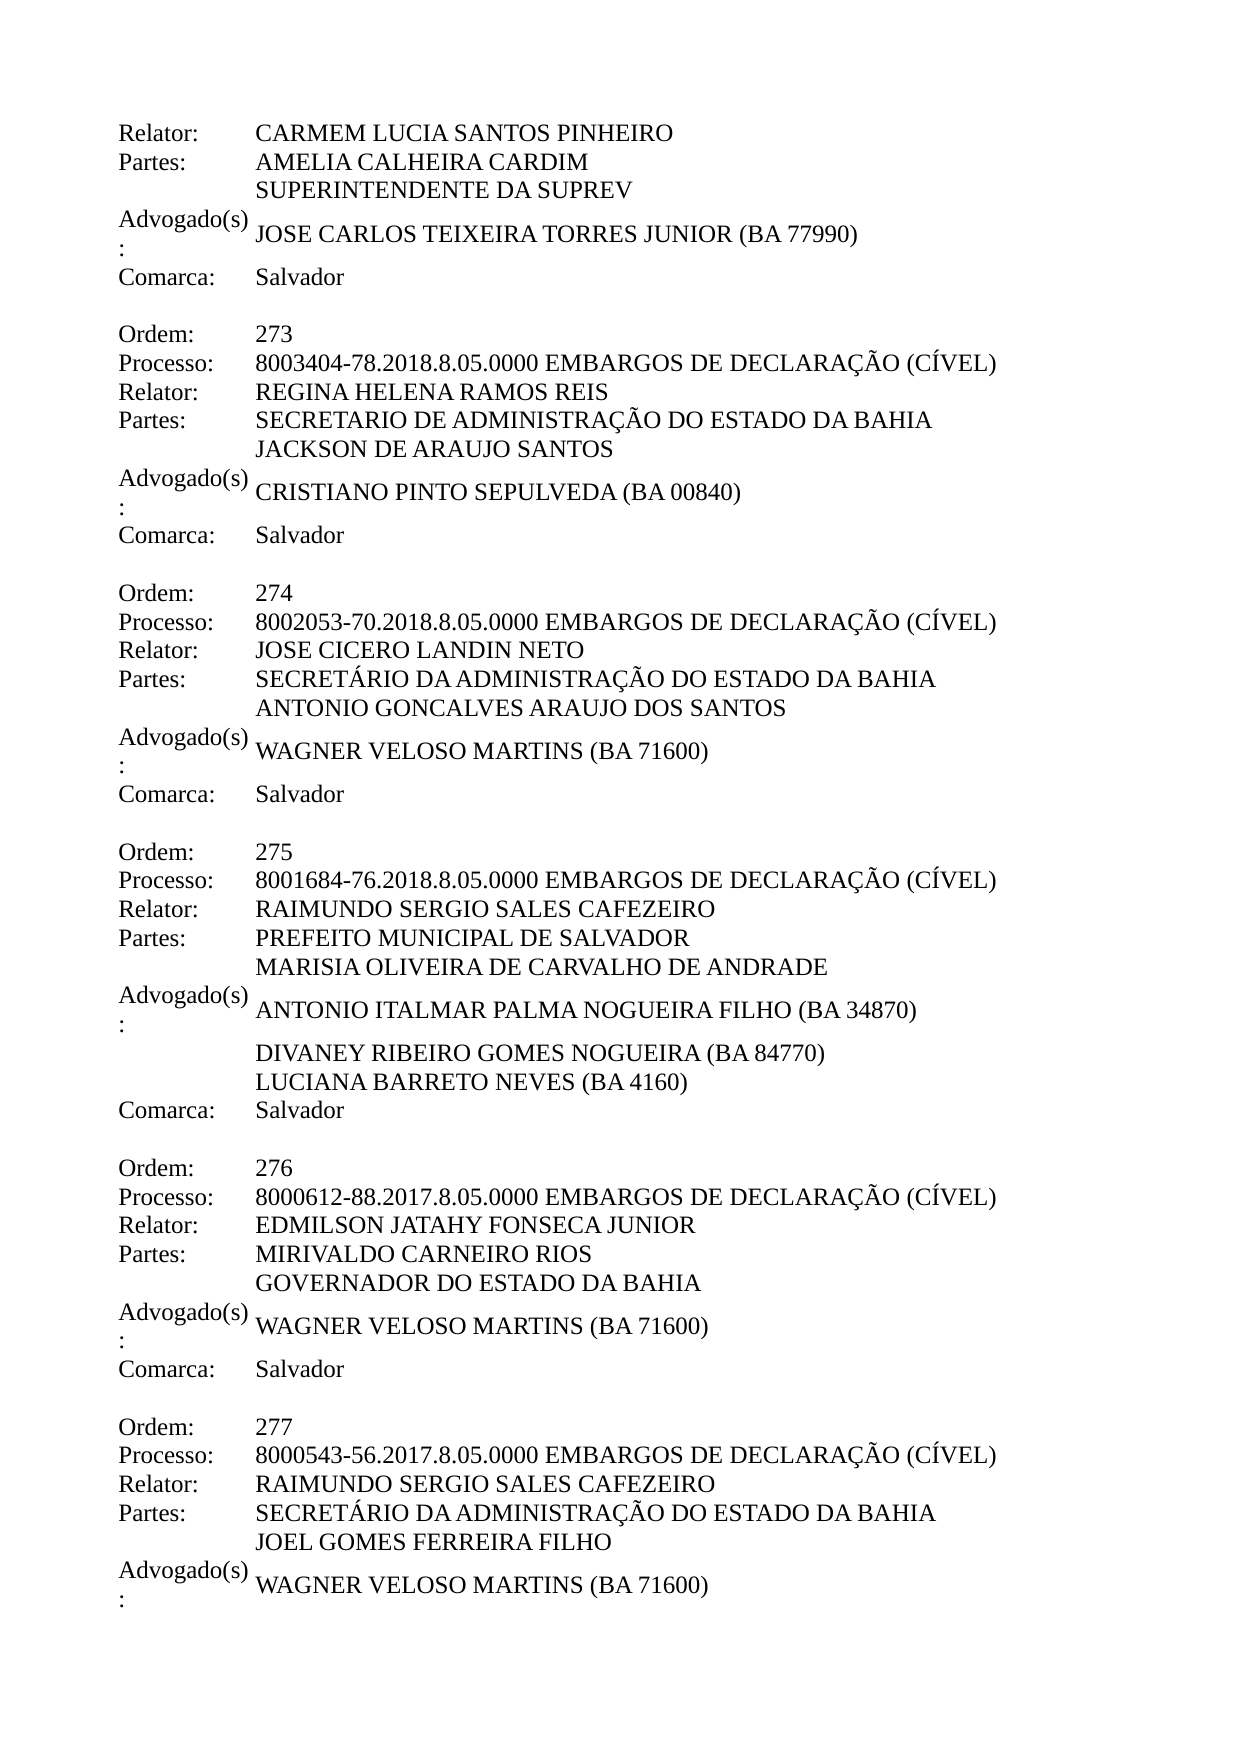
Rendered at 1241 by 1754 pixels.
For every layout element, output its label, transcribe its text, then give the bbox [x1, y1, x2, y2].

table_header 274 [255, 578, 997, 607]
table_cell 8001684-76.2018.8.05.0000 EMBARGOS DE DECLARAÇÃO (CÍVEL) [255, 866, 997, 894]
table_cell Partes: [118, 1498, 255, 1527]
table_cell RAIMUNDO SERGIO SALES CAFEZEIRO [255, 1469, 997, 1498]
table_cell CARMEM LUCIA SANTOS PINHEIRO [255, 118, 969, 147]
table_cell [118, 176, 255, 204]
table_cell Processo: [118, 348, 255, 377]
table_cell Salvador [255, 1096, 997, 1124]
table_cell Relator: [118, 1211, 255, 1239]
table_cell [118, 1067, 255, 1096]
table_cell Partes: [118, 147, 255, 176]
table_header Ordem: [118, 578, 255, 607]
table_cell Salvador [255, 1354, 997, 1383]
table_cell Relator: [118, 636, 255, 664]
table_header Ordem: [118, 837, 255, 866]
table_cell Relator: [118, 894, 255, 923]
table_cell Processo: [118, 866, 255, 894]
table_cell ANTONIO ITALMAR PALMA NOGUEIRA FILHO (BA 34870) [255, 981, 997, 1038]
table_cell DIVANEY RIBEIRO GOMES NOGUEIRA (BA 84770) [255, 1038, 997, 1067]
table_header Ordem: [118, 1153, 255, 1182]
table_cell ANTONIO GONCALVES ARAUJO DOS SANTOS [255, 693, 997, 722]
table_cell [118, 434, 255, 463]
table_cell Processo: [118, 607, 255, 636]
table_cell RAIMUNDO SERGIO SALES CAFEZEIRO [255, 894, 997, 923]
table_cell 8003404-78.2018.8.05.0000 EMBARGOS DE DECLARAÇÃO (CÍVEL) [255, 348, 997, 377]
table_cell [118, 1038, 255, 1067]
table_cell JOSE CICERO LANDIN NETO [255, 636, 997, 664]
table_header 273 [255, 319, 997, 348]
table_cell MARISIA OLIVEIRA DE CARVALHO DE ANDRADE [255, 952, 997, 981]
table_cell [118, 693, 255, 722]
table_cell Comarca: [118, 1354, 255, 1383]
table_cell 8000543-56.2017.8.05.0000 EMBARGOS DE DECLARAÇÃO (CÍVEL) [255, 1441, 997, 1469]
table_cell JOSE CARLOS TEIXEIRA TORRES JUNIOR (BA 77990) [255, 204, 969, 262]
table_cell EDMILSON JATAHY FONSECA JUNIOR [255, 1211, 997, 1239]
table_cell Comarca: [118, 521, 255, 549]
table_cell GOVERNADOR DO ESTADO DA BAHIA [255, 1268, 997, 1297]
table_cell CRISTIANO PINTO SEPULVEDA (BA 00840) [255, 463, 997, 521]
table_cell Comarca: [118, 779, 255, 808]
table_cell AMELIA CALHEIRA CARDIM [255, 147, 969, 176]
table_cell Relator: [118, 1469, 255, 1498]
table_cell LUCIANA BARRETO NEVES (BA 4160) [255, 1067, 997, 1096]
table_header Ordem: [118, 319, 255, 348]
table_cell SUPERINTENDENTE DA SUPREV [255, 176, 969, 204]
table_cell Advogado(s): [118, 722, 255, 779]
table_cell [118, 952, 255, 981]
table_cell 8002053-70.2018.8.05.0000 EMBARGOS DE DECLARAÇÃO (CÍVEL) [255, 607, 997, 636]
table_cell Processo: [118, 1182, 255, 1211]
table_cell PREFEITO MUNICIPAL DE SALVADOR [255, 923, 997, 952]
table_cell MIRIVALDO CARNEIRO RIOS [255, 1239, 997, 1268]
table_cell Advogado(s): [118, 981, 255, 1038]
table_cell Salvador [255, 521, 997, 549]
table_header 277 [255, 1412, 997, 1441]
table_cell Relator: [118, 118, 255, 147]
table_cell SECRETÁRIO DA ADMINISTRAÇÃO DO ESTADO DA BAHIA [255, 1498, 997, 1527]
table_cell Salvador [255, 262, 969, 291]
table_cell Processo: [118, 1441, 255, 1469]
table_cell Partes: [118, 923, 255, 952]
table_header Ordem: [118, 1412, 255, 1441]
table_cell [118, 1268, 255, 1297]
table_header 276 [255, 1153, 997, 1182]
table_cell SECRETARIO DE ADMINISTRAÇÃO DO ESTADO DA BAHIA [255, 406, 997, 434]
table_cell Partes: [118, 664, 255, 693]
table_cell Comarca: [118, 1096, 255, 1124]
table_cell Advogado(s): [118, 463, 255, 521]
table_cell Comarca: [118, 262, 255, 291]
table_cell SECRETÁRIO DA ADMINISTRAÇÃO DO ESTADO DA BAHIA [255, 664, 997, 693]
table_cell WAGNER VELOSO MARTINS (BA 71600) [255, 1556, 997, 1613]
table_cell Salvador [255, 779, 997, 808]
table_header 275 [255, 837, 997, 866]
table_cell Partes: [118, 1239, 255, 1268]
table_cell WAGNER VELOSO MARTINS (BA 71600) [255, 1297, 997, 1354]
table_cell Partes: [118, 406, 255, 434]
table_cell Advogado(s): [118, 204, 255, 262]
table_cell JOEL GOMES FERREIRA FILHO [255, 1527, 997, 1556]
table_cell Relator: [118, 377, 255, 406]
table_cell WAGNER VELOSO MARTINS (BA 71600) [255, 722, 997, 779]
table_cell JACKSON DE ARAUJO SANTOS [255, 434, 997, 463]
table_cell Advogado(s): [118, 1556, 255, 1613]
table_cell REGINA HELENA RAMOS REIS [255, 377, 997, 406]
table_cell Advogado(s): [118, 1297, 255, 1354]
table_cell [118, 1527, 255, 1556]
table_cell 8000612-88.2017.8.05.0000 EMBARGOS DE DECLARAÇÃO (CÍVEL) [255, 1182, 997, 1211]
